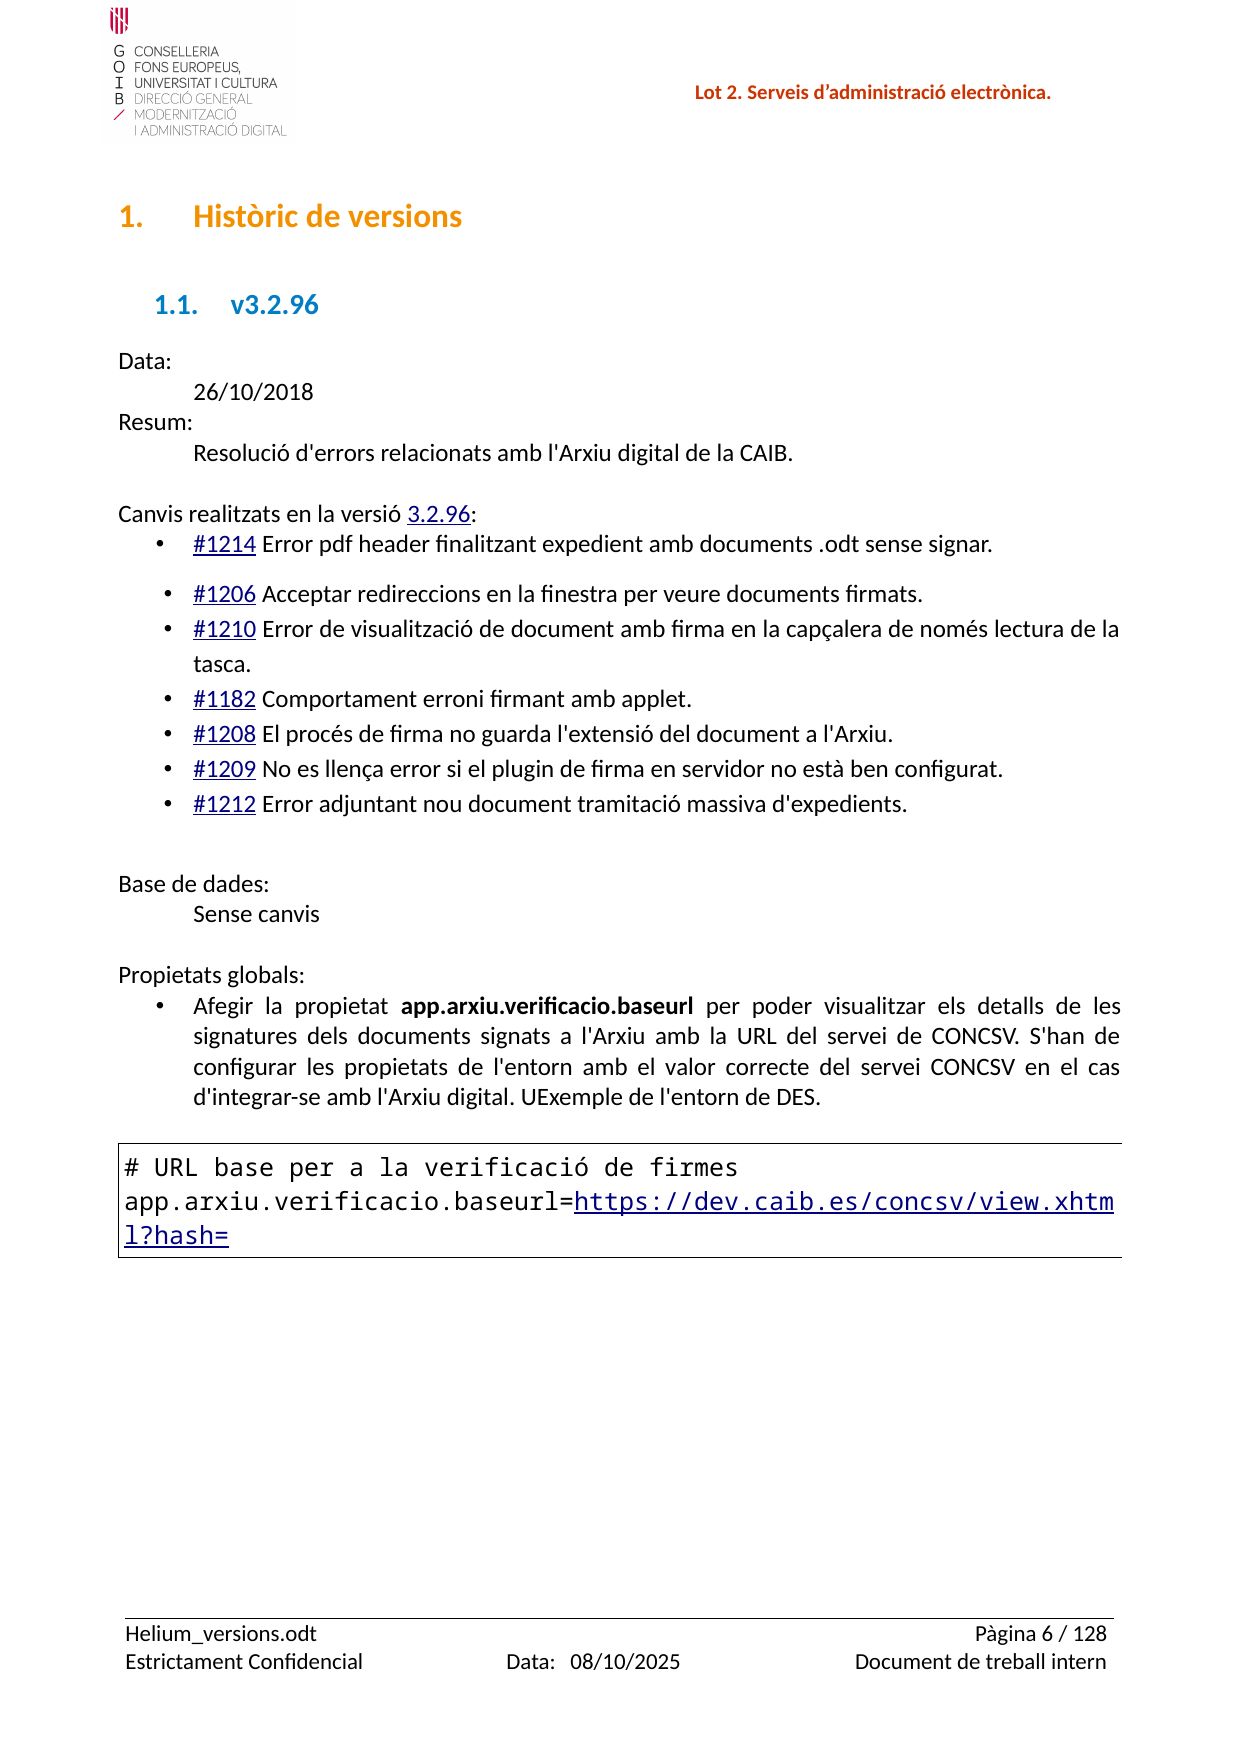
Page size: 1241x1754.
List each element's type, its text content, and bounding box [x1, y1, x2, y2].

text Resolució d'errors relacionats amb l'Arxiu digital de la CAIB. [118, 437, 1122, 467]
table_header # URL base per a la verificació de firmes app.arxiu.verificacio.baseurl=https://dev.caib.es/concsv/view.xhtml?hash= [119, 1144, 1122, 1257]
text Base de dades: [118, 868, 1122, 898]
list #1208 El procés de firma no guarda l'extensió del document a l'Arxiu. [164, 718, 1122, 748]
subtitle Històric de versions [118, 195, 1122, 236]
text Canvis realitzats en la versió 3.2.96: [118, 498, 1122, 528]
list #1210 Error de visualització de document amb firma en la capçalera de només lectura de la tasca. [164, 613, 1122, 678]
list #1214 Error pdf header finalitzant expedient amb documents .odt sense signar. [156, 528, 1122, 559]
text 26/10/2018 [118, 376, 1122, 406]
list #1212 Error adjuntant nou document tramitació massiva d'expedients. [164, 788, 1122, 818]
list Afegir la propietat app.arxiu.verificacio.baseurl per poder visualitzar els detalls de les signatures dels documents signats a l'Arxiu amb la URL del servei de CONCSV. S'han de configurar les propietats de l'entorn amb el valor correcte del servei CONCSV en el cas d'integrar-se amb l'Arxiu digital. UExemple de l'entorn de DES. [156, 990, 1122, 1112]
picture [100, 0, 297, 144]
subtitle v3.2.96 [153, 286, 1122, 321]
text Resum: [118, 406, 1122, 437]
list #1206 Acceptar redireccions en la finestra per veure documents firmats. [164, 578, 1122, 608]
text Sense canvis [118, 898, 1122, 929]
list #1209 No es llença error si el plugin de firma en servidor no està ben configurat. [164, 753, 1122, 783]
text Data: [118, 345, 1122, 376]
list #1182 Comportament erroni firmant amb applet. [164, 683, 1122, 713]
text Propietats globals: [118, 959, 1122, 990]
